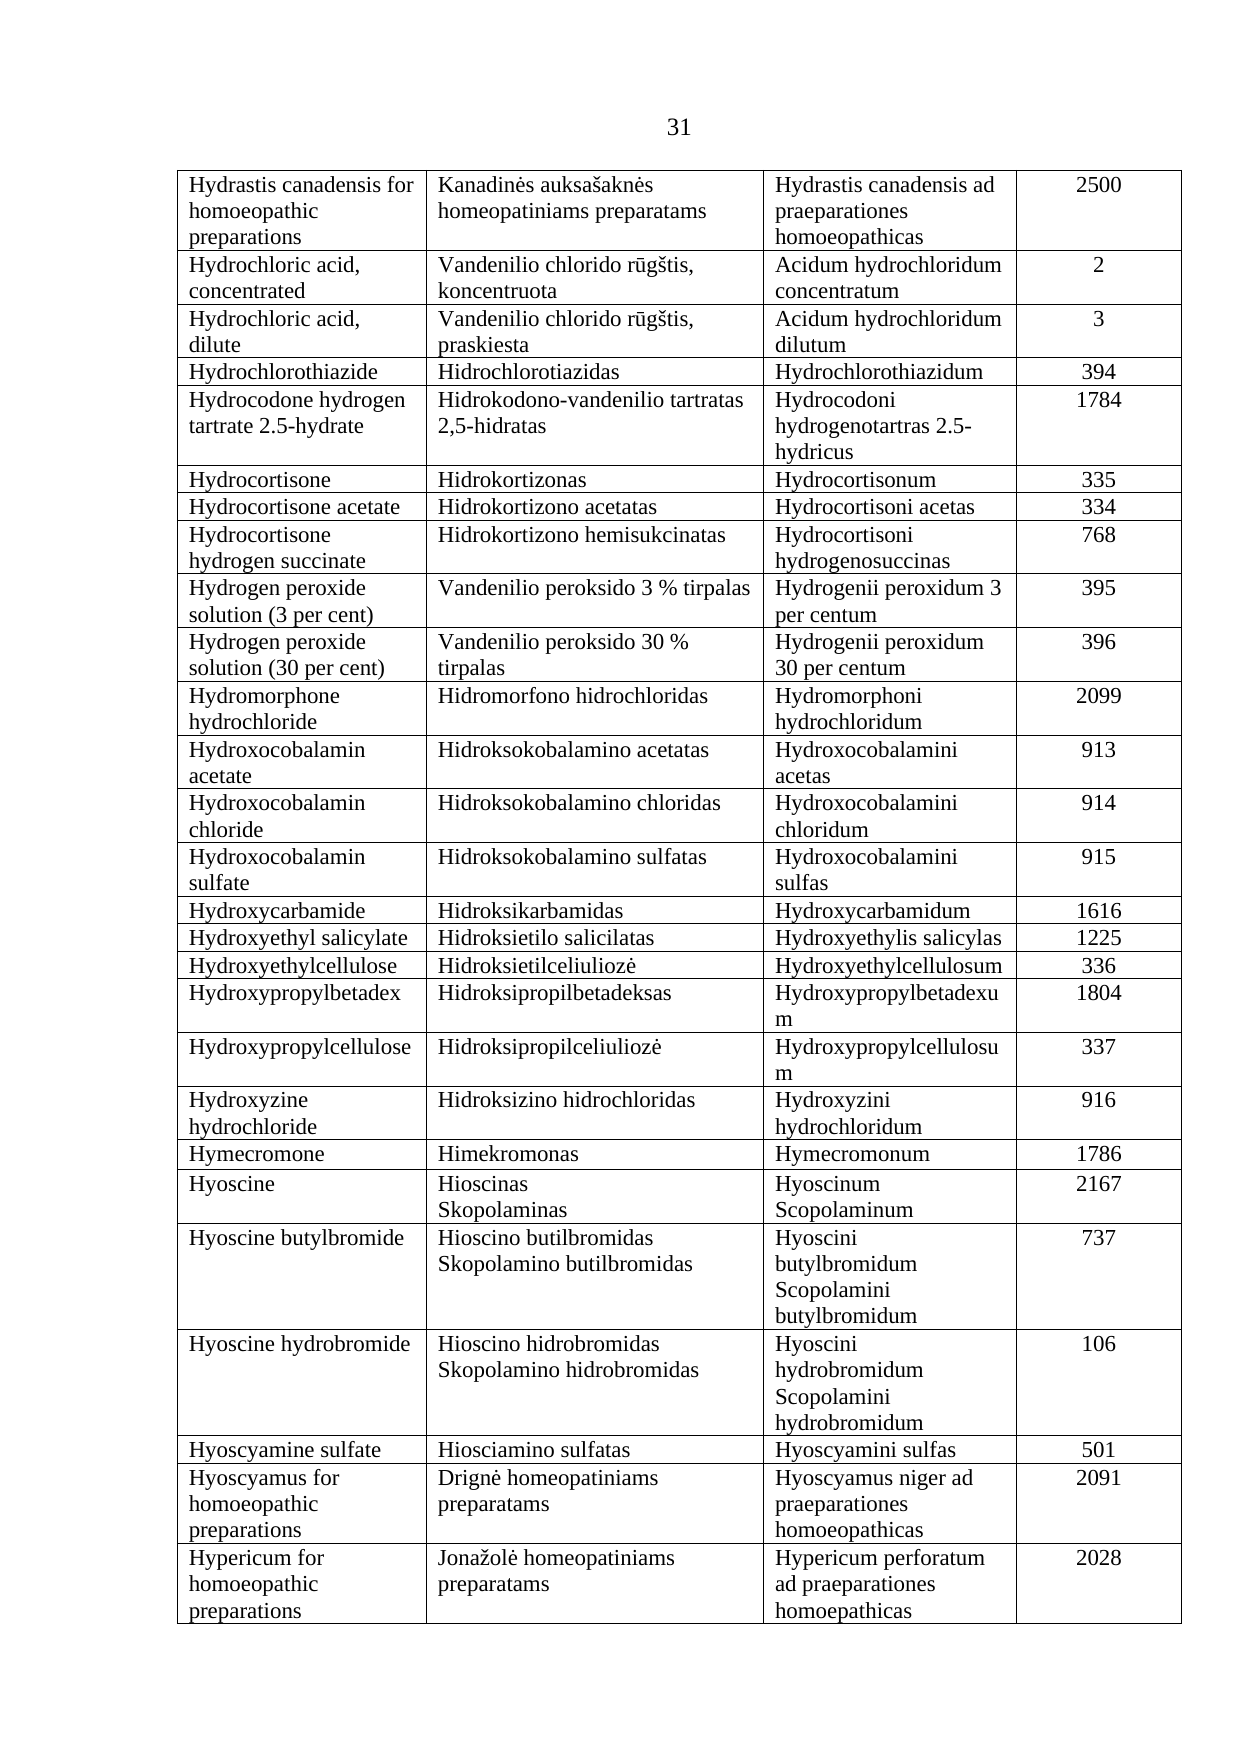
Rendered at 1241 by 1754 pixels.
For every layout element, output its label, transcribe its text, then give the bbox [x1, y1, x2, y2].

table_cell 737 [1017, 1224, 1181, 1329]
table_cell 334 [1017, 493, 1181, 519]
table_cell Hidromorfono hidrochloridas [427, 682, 763, 734]
table_cell Himekromonas [427, 1140, 763, 1169]
table_cell Acidum hydrochloridum dilutum [764, 305, 1016, 357]
table_cell Hydroxypropylcellulosum [764, 1033, 1016, 1086]
table_cell Hidroksietilo salicilatas [427, 924, 763, 951]
table_cell 915 [1017, 843, 1181, 896]
table_cell Hydrocortisoni hydrogenosuccinas [764, 521, 1016, 573]
table_cell Hydroxyethylcellulosum [764, 952, 1016, 978]
table_cell Hyoscine butylbromide [178, 1224, 426, 1329]
table_cell 394 [1017, 358, 1181, 385]
table_cell 2500 [1017, 171, 1181, 250]
table_cell Hydroxypropylcellulose [178, 1033, 426, 1086]
table_cell 914 [1017, 789, 1181, 842]
table_cell 916 [1017, 1087, 1181, 1139]
table_cell 336 [1017, 952, 1181, 978]
table_cell Hydrocortisone [178, 466, 426, 492]
table_cell 396 [1017, 628, 1181, 681]
table_cell Hydrocortisonum [764, 466, 1016, 492]
table_cell Vandenilio peroksido 3 % tirpalas [427, 574, 763, 627]
table_cell Kanadinės auksašaknės homeopatiniams preparatams [427, 171, 763, 250]
table_cell Hioscino hidrobromidas Skopolamino hidrobromidas [427, 1330, 763, 1435]
table_cell Hydroxyzini hydrochloridum [764, 1087, 1016, 1139]
table_cell 501 [1017, 1436, 1181, 1463]
table_cell 2 [1017, 251, 1181, 303]
table_cell Hydroxypropylbetadex [178, 979, 426, 1032]
table_cell 3 [1017, 305, 1181, 357]
table_cell Vandenilio peroksido 30 % tirpalas [427, 628, 763, 681]
table_cell Hidroksokobalamino acetatas [427, 736, 763, 788]
table_cell Vandenilio chlorido rūgštis, koncentruota [427, 251, 763, 303]
table_cell Hydrocortisone hydrogen succinate [178, 521, 426, 573]
table_cell Hypericum perforatum ad praeparationes homoepathicas [764, 1544, 1016, 1623]
table_cell Hioscino butilbromidas Skopolamino butilbromidas [427, 1224, 763, 1329]
table_cell 768 [1017, 521, 1181, 573]
table_cell 395 [1017, 574, 1181, 627]
table_cell 2167 [1017, 1170, 1181, 1222]
table_cell Hidroksipropilbetadeksas [427, 979, 763, 1032]
table_cell Hydroxocobalamini acetas [764, 736, 1016, 788]
table_cell Hydrochlorothiazidum [764, 358, 1016, 385]
table_cell 1804 [1017, 979, 1181, 1032]
table_cell Hidrochlorotiazidas [427, 358, 763, 385]
table_cell Hydrogen peroxide solution (3 per cent) [178, 574, 426, 627]
table_cell Hidroksokobalamino chloridas [427, 789, 763, 842]
table_cell Hydroxocobalamin chloride [178, 789, 426, 842]
table_cell Hyoscine hydrobromide [178, 1330, 426, 1435]
table_cell Drignė homeopatiniams preparatams [427, 1464, 763, 1543]
table_cell Hyoscyamus for homoeopathic preparations [178, 1464, 426, 1543]
table_cell Hidroksikarbamidas [427, 897, 763, 923]
table_cell Hidrokortizono hemisukcinatas [427, 521, 763, 573]
table_cell Hydroxypropylbetadexum [764, 979, 1016, 1032]
table_cell Hidroksizino hidrochloridas [427, 1087, 763, 1139]
table_cell Hidroksietilceliuliozė [427, 952, 763, 978]
table_cell Hydromorphone hydrochloride [178, 682, 426, 734]
table_cell Hidroksokobalamino sulfatas [427, 843, 763, 896]
table_cell Hydrochloric acid, dilute [178, 305, 426, 357]
table_cell Hyoscyamini sulfas [764, 1436, 1016, 1463]
table_cell Hidrokortizonas [427, 466, 763, 492]
table_cell Hiosciamino sulfatas [427, 1436, 763, 1463]
table_cell Hydroxocobalamini chloridum [764, 789, 1016, 842]
table_cell Hydroxocobalamin acetate [178, 736, 426, 788]
table_cell Hymecromonum [764, 1140, 1016, 1169]
table_cell Hydrochlorothiazide [178, 358, 426, 385]
table_cell 2099 [1017, 682, 1181, 734]
table_cell Hyoscine [178, 1170, 426, 1222]
table_cell Hydrocortisoni acetas [764, 493, 1016, 519]
table_cell Hydromorphoni hydrochloridum [764, 682, 1016, 734]
table_cell Hydroxyethylcellulose [178, 952, 426, 978]
table_cell 2028 [1017, 1544, 1181, 1623]
table_cell 1786 [1017, 1140, 1181, 1169]
table_cell Hydroxyethyl salicylate [178, 924, 426, 951]
table_cell Hidrokodono-vandenilio tartratas 2,5-hidratas [427, 386, 763, 465]
table_cell Acidum hydrochloridum concentratum [764, 251, 1016, 303]
table_cell 106 [1017, 1330, 1181, 1435]
table_cell Hydrogenii peroxidum 3 per centum [764, 574, 1016, 627]
table_cell Hydrochloric acid, concentrated [178, 251, 426, 303]
table_cell Hydroxyzine hydrochloride [178, 1087, 426, 1139]
table_cell Hyoscinum Scopolaminum [764, 1170, 1016, 1222]
table_cell Hypericum for homoeopathic preparations [178, 1544, 426, 1623]
table_cell Hydrogen peroxide solution (30 per cent) [178, 628, 426, 681]
table_cell Hyoscyamine sulfate [178, 1436, 426, 1463]
table_cell Hydroxyethylis salicylas [764, 924, 1016, 951]
table_cell 2091 [1017, 1464, 1181, 1543]
table_cell Hydrocodone hydrogen tartrate 2.5-hydrate [178, 386, 426, 465]
table_cell Hydroxycarbamidum [764, 897, 1016, 923]
table_cell Jonažolė homeopatiniams preparatams [427, 1544, 763, 1623]
table_cell Hidrokortizono acetatas [427, 493, 763, 519]
table_cell Hydrastis canadensis ad praeparationes homoeopathicas [764, 171, 1016, 250]
table_cell Hydrocodoni hydrogenotartras 2.5-hydricus [764, 386, 1016, 465]
table_cell 1225 [1017, 924, 1181, 951]
table_cell Hydrocortisone acetate [178, 493, 426, 519]
table_cell 337 [1017, 1033, 1181, 1086]
table_cell Hyoscini hydrobromidum Scopolamini hydrobromidum [764, 1330, 1016, 1435]
table_cell Hyoscini butylbromidum Scopolamini butylbromidum [764, 1224, 1016, 1329]
table_cell Hyoscyamus niger ad praeparationes homoeopathicas [764, 1464, 1016, 1543]
table_cell 335 [1017, 466, 1181, 492]
table_cell Vandenilio chlorido rūgštis, praskiesta [427, 305, 763, 357]
table_cell 913 [1017, 736, 1181, 788]
table_cell Hydroxycarbamide [178, 897, 426, 923]
table_cell 1616 [1017, 897, 1181, 923]
table_cell Hidroksipropilceliuliozė [427, 1033, 763, 1086]
table_cell Hydroxocobalamini sulfas [764, 843, 1016, 896]
table_cell 1784 [1017, 386, 1181, 465]
table_cell Hydrogenii peroxidum 30 per centum [764, 628, 1016, 681]
table_cell Hioscinas Skopolaminas [427, 1170, 763, 1222]
table_cell Hydroxocobalamin sulfate [178, 843, 426, 896]
table_cell Hymecromone [178, 1140, 426, 1169]
table_cell Hydrastis canadensis for homoeopathic preparations [178, 171, 426, 250]
